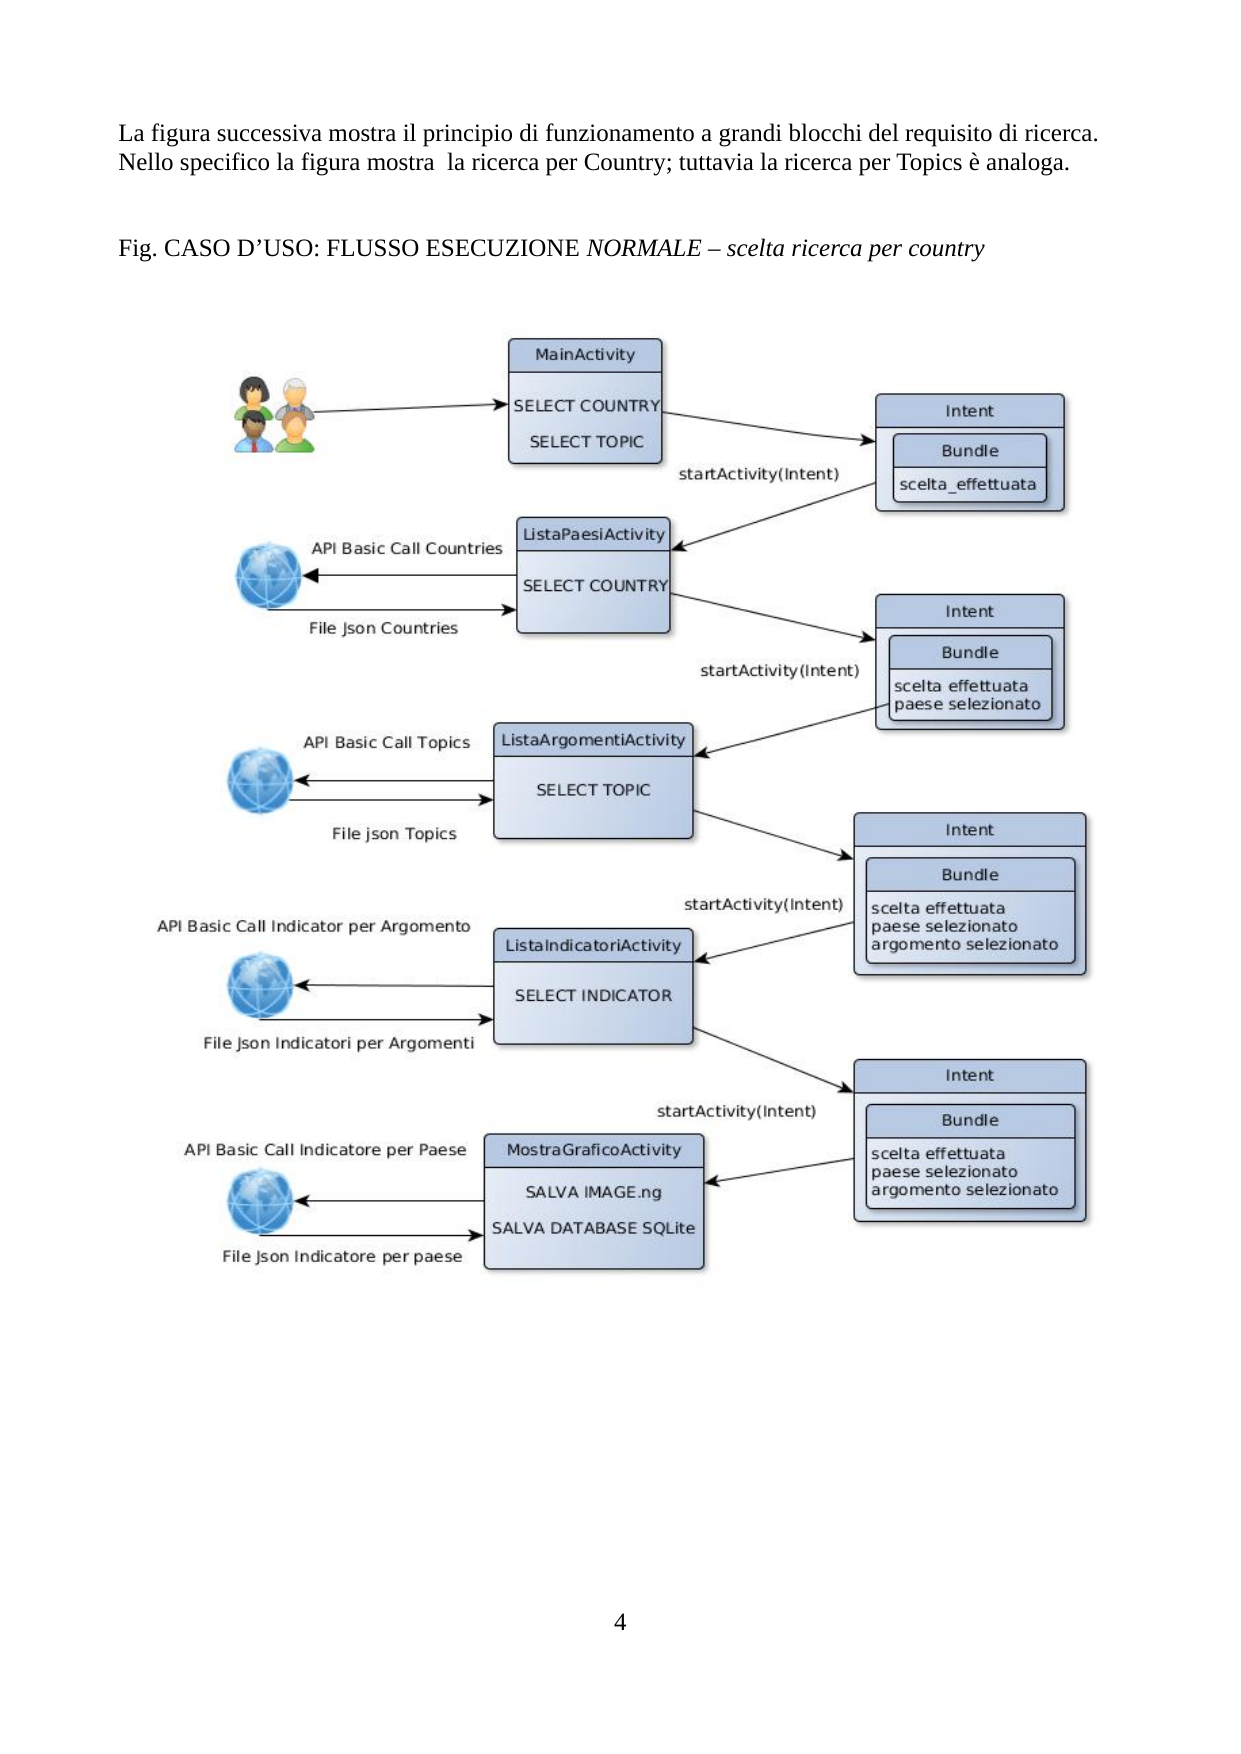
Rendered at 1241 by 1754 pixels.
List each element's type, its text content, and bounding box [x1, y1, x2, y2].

text Fig. CASO D’USO: FLUSSO ESECUZIONE NORMALE – scelta ricerca per country [118, 233, 1122, 262]
picture [133, 319, 1107, 1289]
text La figura successiva mostra il principio di funzionamento a grandi blocchi del requisito di ricerca. [118, 118, 1122, 147]
text Nello specifico la figura mostra la ricerca per Country; tuttavia la ricerca per Topics è analoga. [118, 147, 1122, 176]
